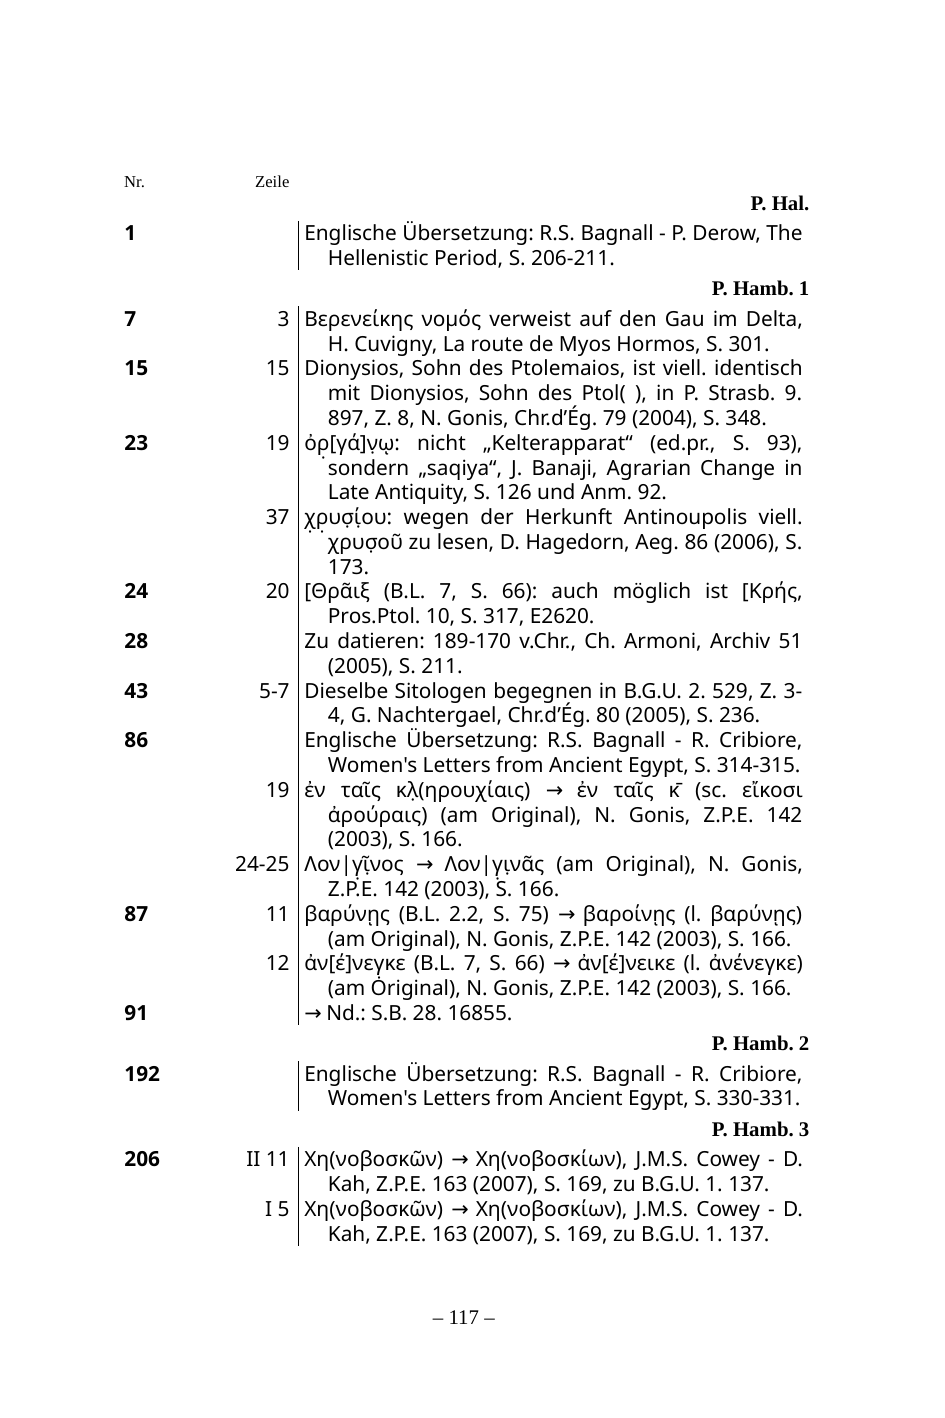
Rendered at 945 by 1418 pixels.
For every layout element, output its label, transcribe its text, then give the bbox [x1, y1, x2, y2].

table_cell χ̣ρ̣υσ̣ί̣ου: wegen der Herkunft Antinoupolis viell. χρυσ̣οῦ zu lesen, D. Hagedorn, Aeg. 86 (2006), S. 173. [299, 505, 809, 579]
table_cell I 5 [207, 1196, 298, 1246]
table_cell 19 [207, 430, 298, 505]
table_cell 24 [118, 579, 207, 629]
table_cell [118, 1196, 207, 1246]
table_cell ἀν[έ]νεγ̣κε (B.L. 7, S. 66) → ἀν[έ]νεικε (l. ἀνένεγκε) (am Original), N. Gonis, Z.P.E. 142 (2003), S. 166. [299, 951, 809, 1001]
table_cell [118, 852, 207, 901]
table_cell ὀρ̣[γά]ν̣ῳ: nicht „Kelterapparat“ (ed.pr., S. 93), sondern „saqiya“, J. Banaji, Agrarian Change in Late Antiquity, S. 126 und Anm. 92. [299, 430, 809, 505]
table_cell 20 [207, 579, 298, 629]
table_cell Χη(νοβοσκῶν) → Χη(νοβοσκίων), J.M.S. Cowey - D. Kah, Z.P.E. 163 (2007), S. 169, zu B.G.U. 1. 137. [299, 1196, 809, 1246]
table_header Englische Übersetzung: R.S. Bagnall - P. Derow, The Hellenistic Period, S. 206-211. [299, 221, 809, 270]
table_header 3 [207, 306, 298, 356]
table_cell Λον|γ̣ῖ̣νος → Λον|γ̣ι̣νᾶς (am Original), N. Gonis, Z.P.E. 142 (2003), S. 166. [299, 852, 809, 901]
table_header Βερενείκης νομός verweist auf den Gau im Delta, H. Cuvigny, La route de Myos Hormos, S. 301. [299, 306, 809, 356]
table_header 192 [118, 1061, 298, 1111]
table_header 1 [118, 221, 298, 270]
table_cell 15 [118, 356, 207, 430]
table_cell 15 [207, 356, 298, 430]
table_cell 12 [207, 951, 298, 1001]
table_cell [118, 505, 207, 579]
table_header 7 [118, 306, 207, 356]
subtitle P. Hal. [118, 191, 809, 215]
table_cell Dieselbe Sitologen begegnen in B.G.U. 2. 529, Z. 3-4, G. Nachtergael, Chr.d’Ég. 80 (2005), S. 236. [299, 678, 809, 728]
table_cell Englische Übersetzung: R.S. Bagnall - R. Cribiore, Women's Letters from Ancient Egypt, S. 314-315. [299, 728, 809, 777]
table_cell Zu datieren: 189-170 v.Chr., Ch. Armoni, Archiv 51 (2005), S. 211. [299, 629, 809, 678]
table_header 206 [118, 1147, 207, 1196]
table_cell [118, 951, 207, 1001]
table_cell 37 [207, 505, 298, 579]
subtitle P. Hamb. 3 [118, 1117, 809, 1141]
table_header Englische Übersetzung: R.S. Bagnall - R. Cribiore, Women's Letters from Ancient Egypt, S. 330-331. [299, 1061, 809, 1111]
table_cell [118, 778, 207, 852]
table_cell 23 [118, 430, 207, 505]
subtitle P. Hamb. 1 [118, 276, 809, 300]
table_cell 28 [118, 629, 298, 678]
table_cell 43 [118, 678, 207, 728]
table_cell 24-25 [207, 852, 298, 901]
table_cell Dionysios, Sohn des Ptolemaios, ist viell. identisch mit Dionysios, Sohn des Ptol( ), in P. Strasb. 9. 897, Z. 8, N. Gonis, Chr.d’Ég. 79 (2004), S. 348. [299, 356, 809, 430]
table_cell 19 [207, 778, 298, 852]
table_cell βαρύνῃς (B.L. 2.2, S. 75) → βαροίνῃς (l. βαρύνῃς) (am Original), N. Gonis, Z.P.E. 142 (2003), S. 166. [299, 901, 809, 951]
table_cell 91 [118, 1001, 298, 1025]
table_cell 87 [118, 901, 207, 951]
table_cell [Θρᾶιξ (B.L. 7, S. 66): auch möglich ist [Κρής, Pros.Ptol. 10, S. 317, E2620. [299, 579, 809, 629]
subtitle P. Hamb. 2 [118, 1031, 809, 1055]
table_header Χη(νοβοσκῶν) → Χη(νοβοσκίων), J.M.S. Cowey - D. Kah, Z.P.E. 163 (2007), S. 169, zu B.G.U. 1. 137. [299, 1147, 809, 1196]
table_header ΙΙ 11 [207, 1147, 298, 1196]
table_cell 5-7 [207, 678, 298, 728]
table_cell ἐν ταῖς κλ̣(ηρουχίαις) → ἐν ταῖς κ̄ (sc. εἴκοσι ἀρούραις) (am Original), N. Gonis, Z.P.E. 142 (2003), S. 166. [299, 778, 809, 852]
table_cell 11 [207, 901, 298, 951]
table_cell 86 [118, 728, 298, 777]
table_cell → Nd.: S.B. 28. 16855. [299, 1001, 809, 1025]
